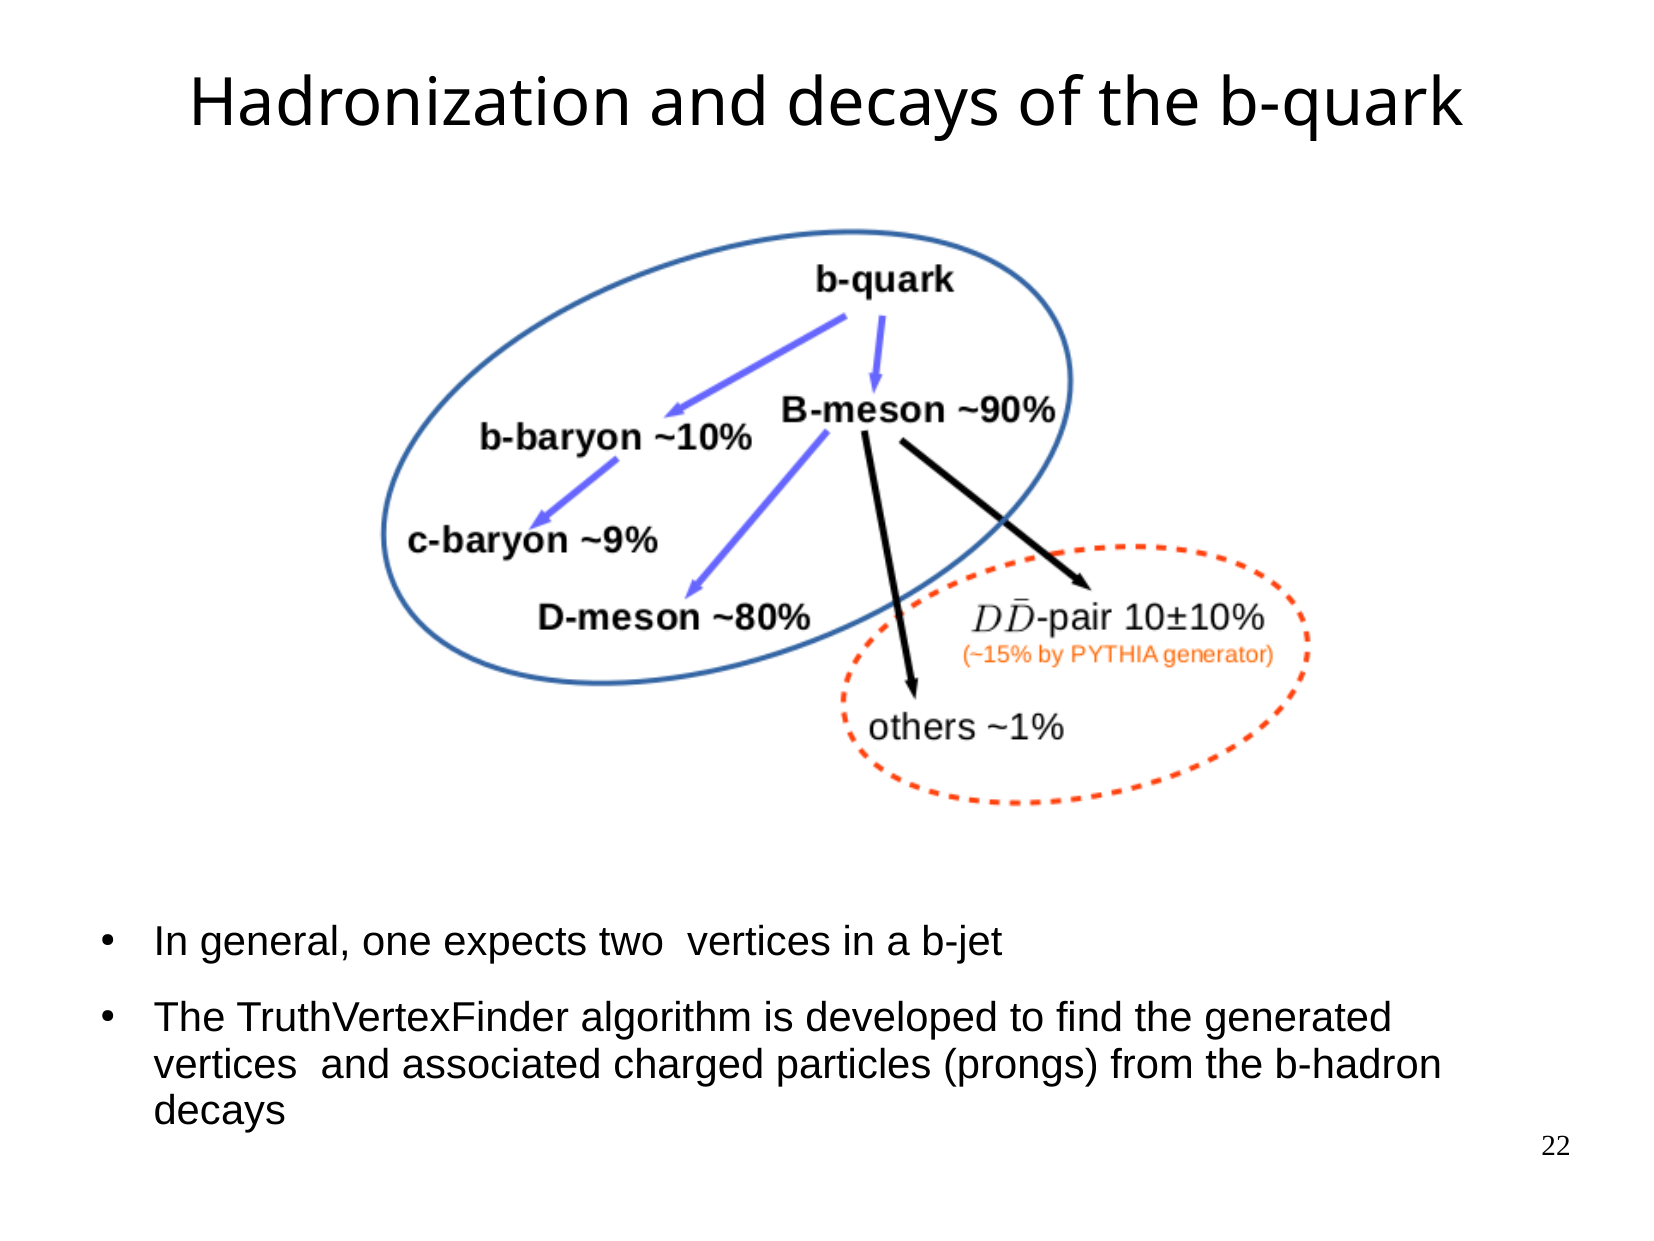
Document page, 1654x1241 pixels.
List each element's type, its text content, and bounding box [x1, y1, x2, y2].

title Hadronization and decays of the b-quark [82, 49, 1571, 151]
list In general, one expects two vertices in a b-jet The TruthVertexFinder algorithm is developed to find the generated vertices and associated charged particles (prongs) from the b-hadron decays [82, 918, 1519, 1171]
picture [318, 183, 1340, 844]
